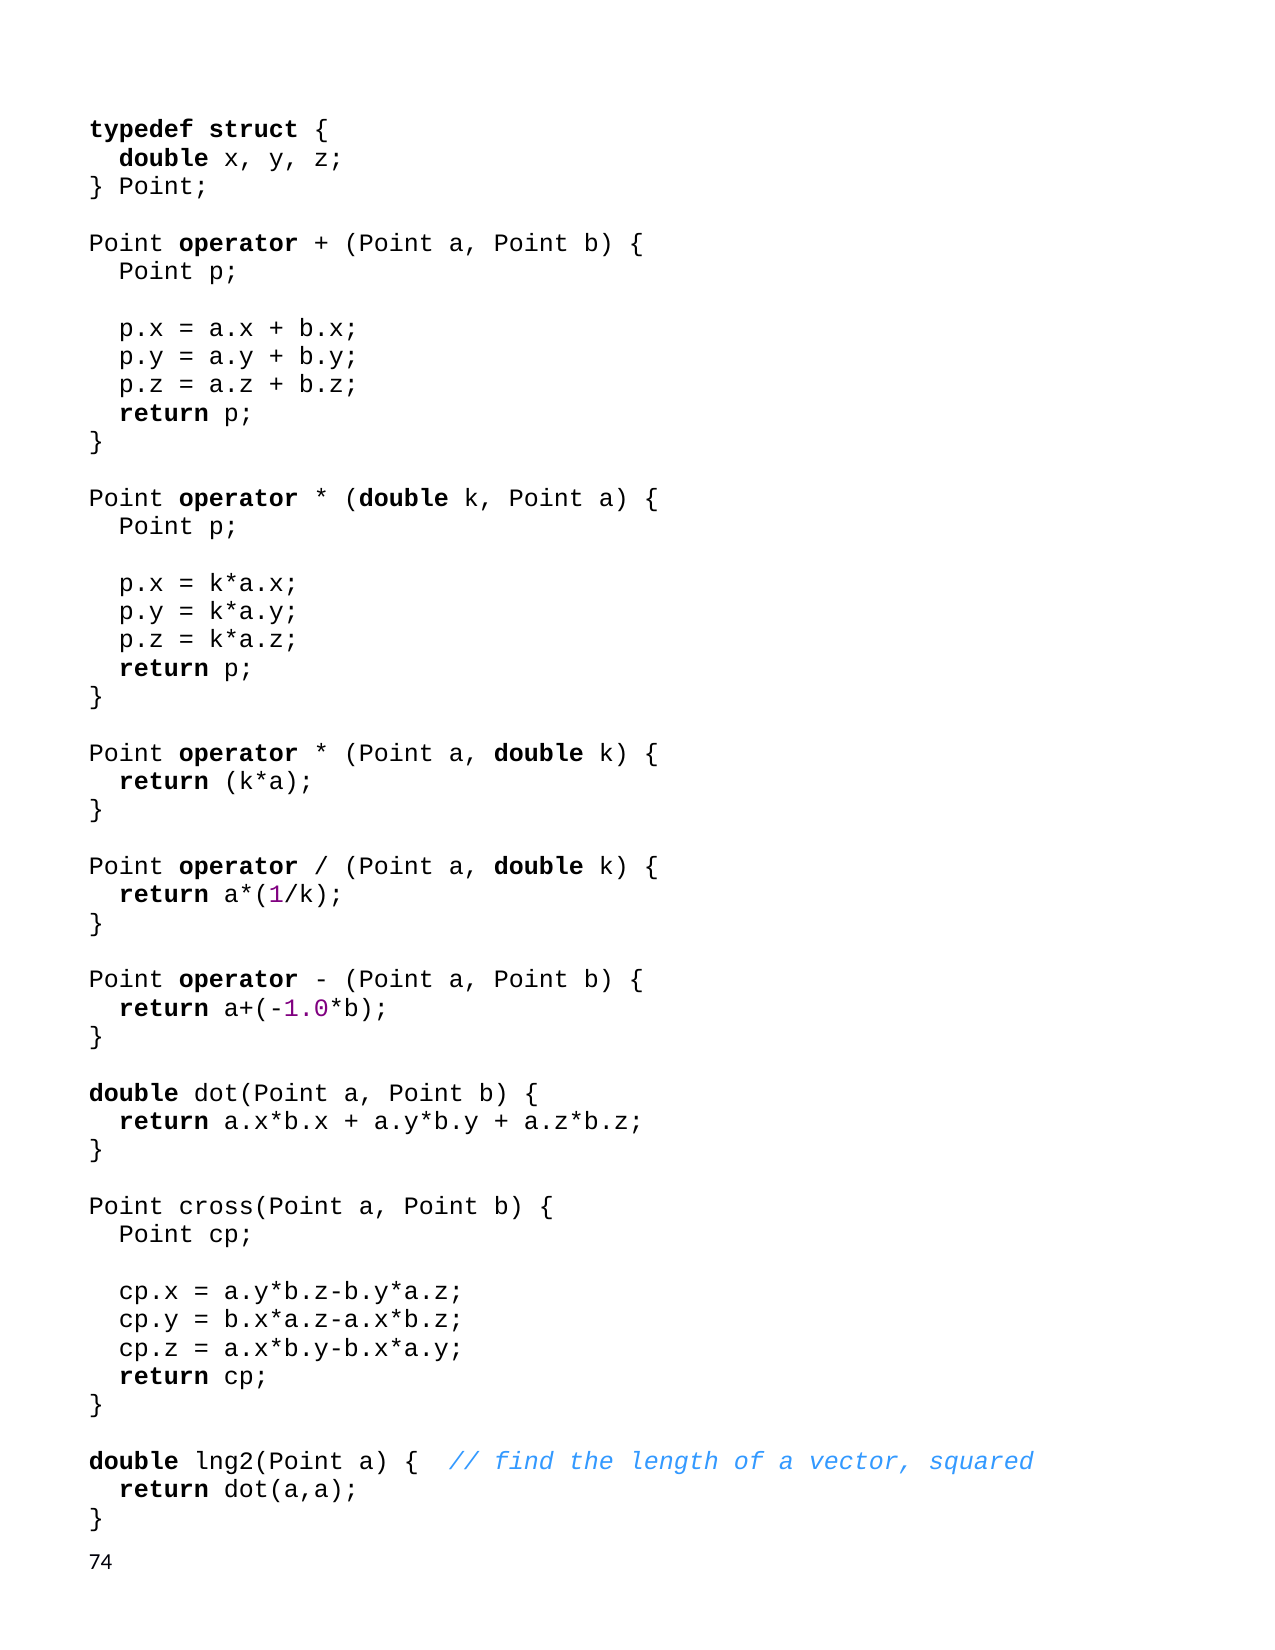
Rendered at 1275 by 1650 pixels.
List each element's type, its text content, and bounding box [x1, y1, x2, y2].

text return a.x*b.x + a.y*b.y + a.z*b.z; [89, 1109, 1186, 1137]
text p.y = k*a.y; [89, 599, 1186, 627]
text Point p; [89, 514, 1186, 542]
text Point operator + (Point a, Point b) { [89, 230, 1186, 259]
text double dot(Point a, Point b) { [89, 1080, 1186, 1109]
text } [89, 1024, 1186, 1052]
text Point operator * (double k, Point a) { [89, 485, 1186, 514]
text cp.x = a.y*b.z-b.y*a.z; [89, 1279, 1186, 1307]
text Point cross(Point a, Point b) { [89, 1194, 1186, 1222]
text p.z = k*a.z; [89, 627, 1186, 655]
text } [89, 429, 1186, 457]
text Point p; [89, 259, 1186, 287]
text p.x = k*a.x; [89, 570, 1186, 599]
text return (k*a); [89, 769, 1186, 797]
text return a+(-1.0*b); [89, 995, 1186, 1024]
text } [89, 1505, 1186, 1534]
text Point operator - (Point a, Point b) { [89, 967, 1186, 995]
text Point cp; [89, 1222, 1186, 1250]
text return dot(a,a); [89, 1477, 1186, 1505]
text } [89, 1137, 1186, 1165]
text Point operator * (Point a, double k) { [89, 740, 1186, 769]
text Point operator / (Point a, double k) { [89, 854, 1186, 882]
text typedef struct { [89, 117, 1186, 145]
text p.y = a.y + b.y; [89, 344, 1186, 372]
text cp.z = a.x*b.y-b.x*a.y; [89, 1335, 1186, 1364]
text double lng2(Point a) { // find the length of a vector, squared [89, 1449, 1186, 1477]
text double x, y, z; [89, 145, 1186, 174]
text return p; [89, 400, 1186, 429]
text } [89, 1392, 1186, 1420]
text return cp; [89, 1364, 1186, 1392]
text return p; [89, 655, 1186, 684]
text } [89, 910, 1186, 939]
text p.x = a.x + b.x; [89, 315, 1186, 344]
text p.z = a.z + b.z; [89, 372, 1186, 400]
text } Point; [89, 174, 1186, 202]
text } [89, 684, 1186, 712]
text return a*(1/k); [89, 882, 1186, 910]
text } [89, 797, 1186, 825]
text cp.y = b.x*a.z-a.x*b.z; [89, 1307, 1186, 1335]
